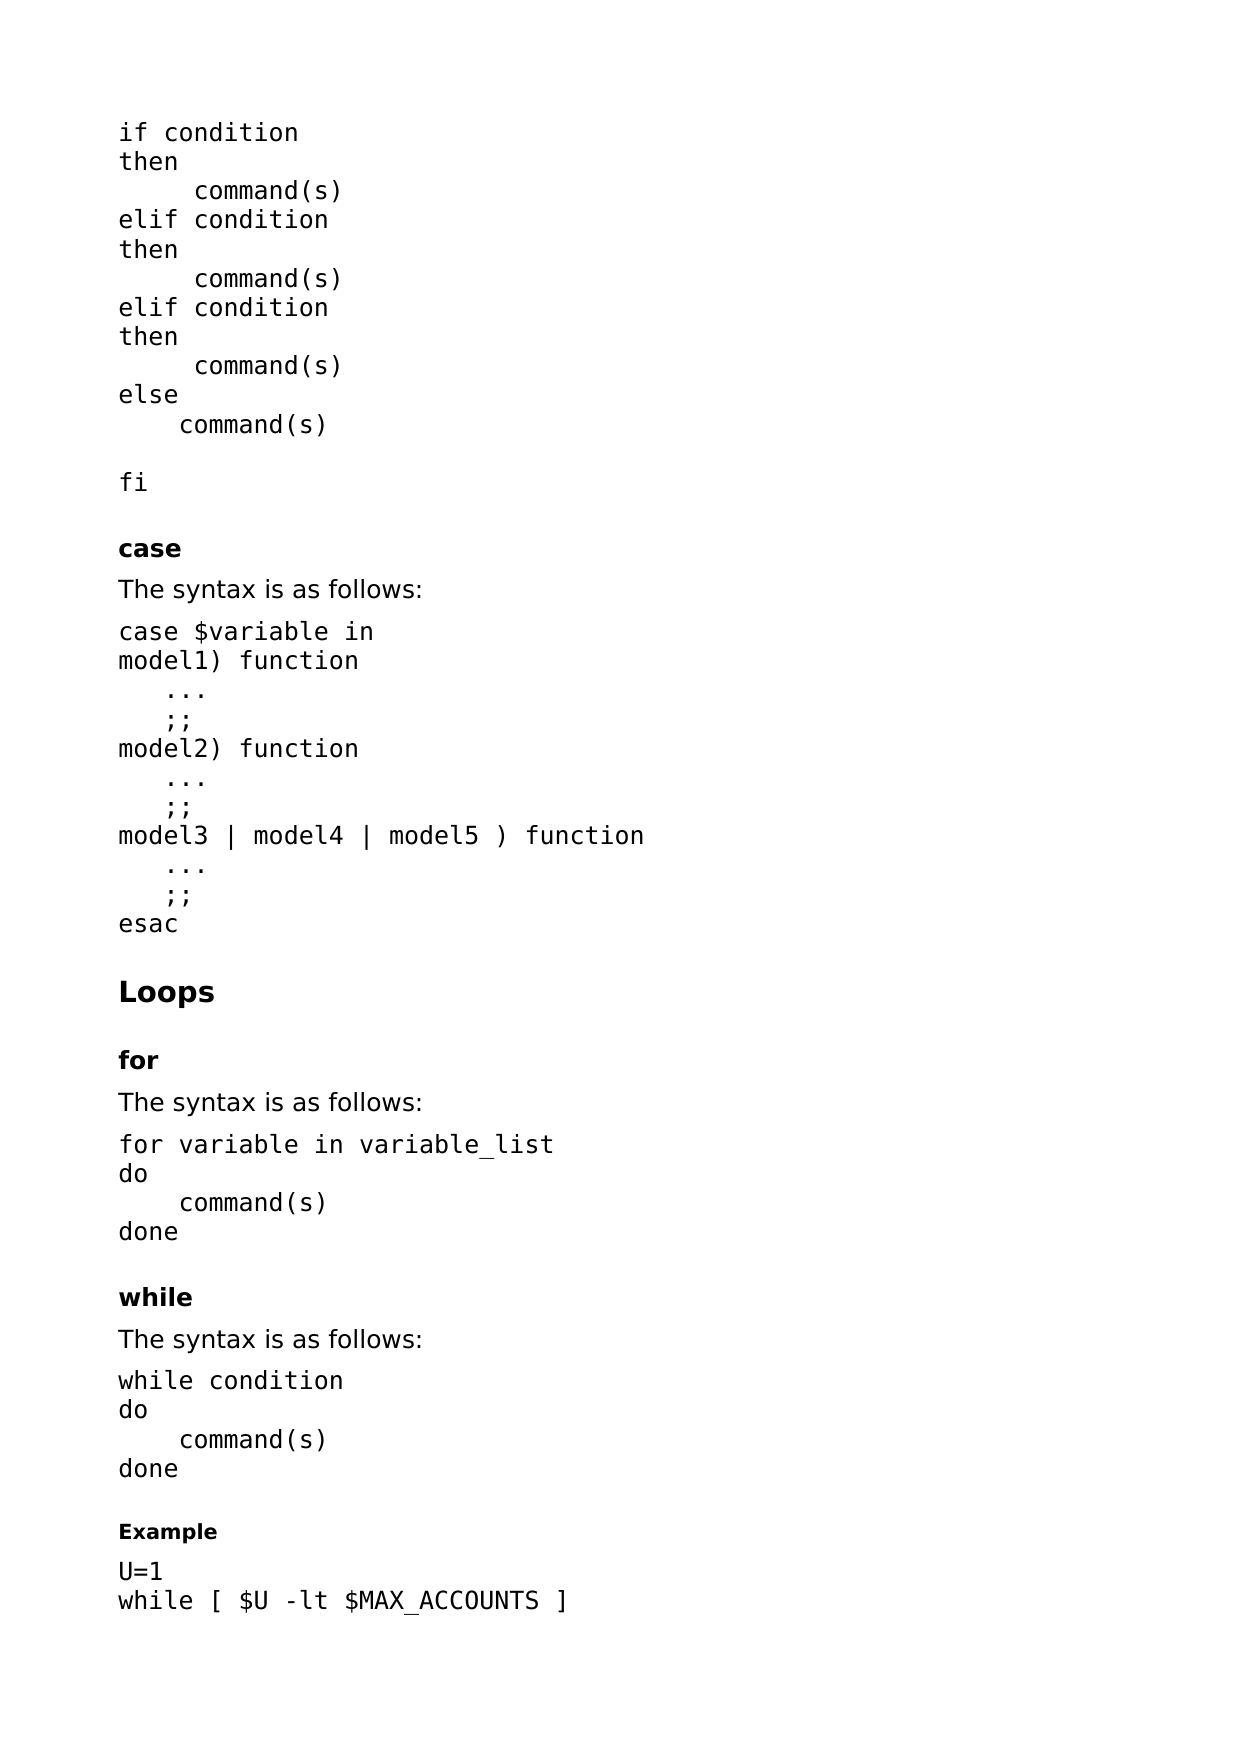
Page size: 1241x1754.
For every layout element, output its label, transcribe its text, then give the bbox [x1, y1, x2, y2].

text The syntax is as follows: [118, 1088, 1122, 1117]
subtitle case [118, 534, 1122, 563]
text if condition then command(s) elif condition then command(s) elif condition then command(s) else command(s) fi [118, 118, 1122, 497]
text for variable in variable_list do command(s) done [118, 1130, 1122, 1246]
subtitle Example [118, 1520, 1122, 1544]
text while condition do command(s) done [118, 1367, 1122, 1483]
text The syntax is as follows: [118, 1325, 1122, 1354]
text U=1 while [ $U -lt $MAX_ACCOUNTS ] [118, 1557, 1122, 1615]
subtitle while [118, 1283, 1122, 1312]
subtitle for [118, 1046, 1122, 1076]
text case $variable in model1) function ... ;; model2) function ... ;; model3 | model4 | model5 ) function ... ;; esac [118, 617, 1122, 938]
text The syntax is as follows: [118, 576, 1122, 605]
subtitle Loops [118, 975, 1122, 1009]
